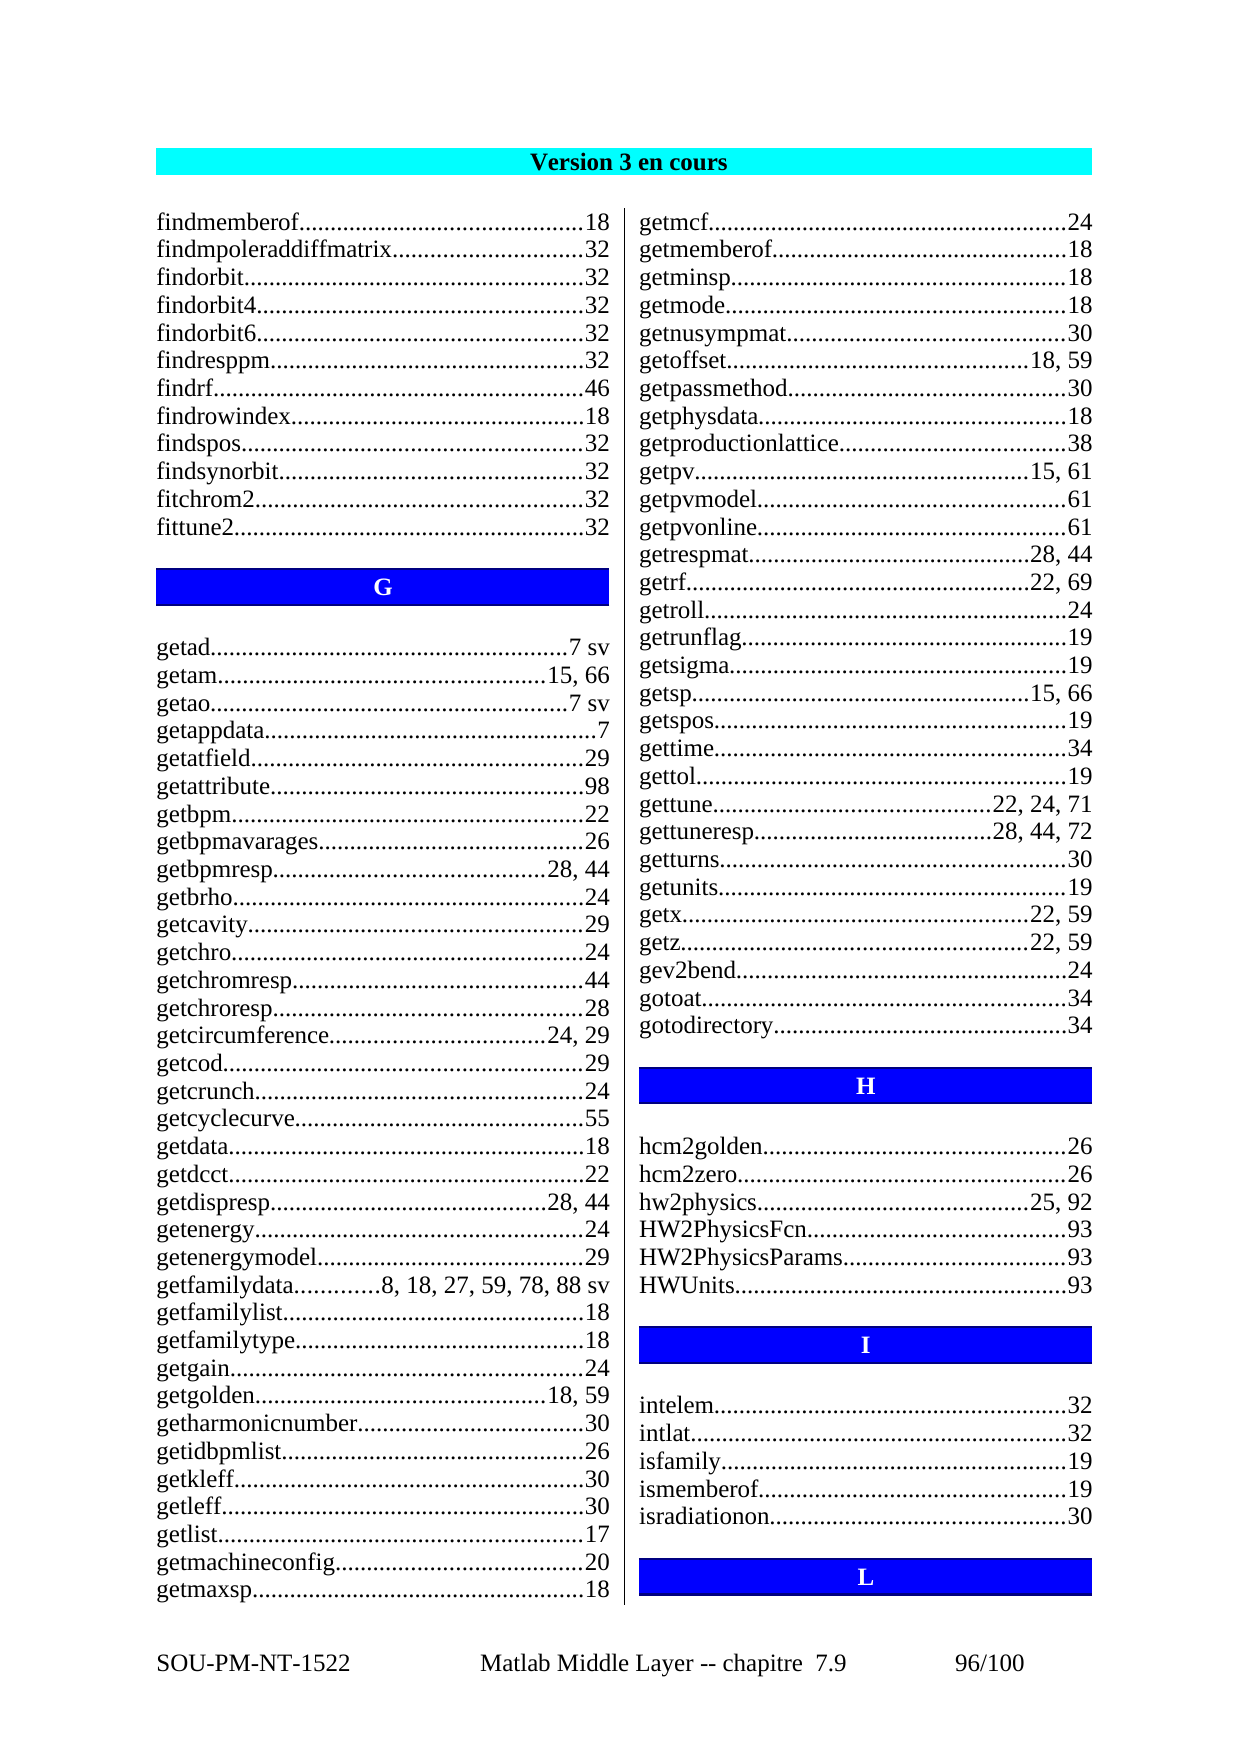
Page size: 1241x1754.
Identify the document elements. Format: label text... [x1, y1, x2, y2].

text ismemberof 19 [639, 1475, 1092, 1502]
text getx 22, 59 [639, 901, 1092, 928]
text getao 7 sv [156, 689, 609, 717]
text findspos 32 [156, 429, 609, 457]
text getrf 22, 69 [639, 568, 1092, 596]
text findorbit6 32 [156, 319, 609, 346]
text getbpmresp 28, 44 [156, 855, 609, 883]
text getfamilytype 18 [156, 1326, 609, 1354]
text L [639, 1560, 1092, 1593]
text getunits 19 [639, 873, 1092, 901]
text getam 15, 66 [156, 661, 609, 689]
text isradiationon 30 [639, 1502, 1092, 1530]
text findorbit4 32 [156, 291, 609, 319]
text getnusympmat 30 [639, 319, 1092, 346]
text fittune2 32 [156, 513, 609, 540]
text gev2bend 24 [639, 956, 1092, 984]
text getharmonicnumber 30 [156, 1409, 609, 1437]
text getpv 15, 61 [639, 457, 1092, 485]
text getgolden 18, 59 [156, 1382, 609, 1409]
text getproductionlattice 38 [639, 429, 1092, 457]
text getspos 19 [639, 707, 1092, 734]
text getphysdata 18 [639, 402, 1092, 429]
text fitchrom2 32 [156, 485, 609, 513]
text findmpoleraddiffmatrix 32 [156, 236, 609, 263]
text getattribute 98 [156, 772, 609, 800]
text getgain 24 [156, 1354, 609, 1382]
text gettol 19 [639, 762, 1092, 790]
text getsigma 19 [639, 651, 1092, 679]
text getpvonline 61 [639, 513, 1092, 540]
text getroll 24 [639, 596, 1092, 623]
text getmachineconfig 20 [156, 1548, 609, 1576]
text getpvmodel 61 [639, 485, 1092, 513]
text getlist 17 [156, 1520, 609, 1548]
text gotodirectory 34 [639, 1011, 1092, 1039]
text getfamilylist 18 [156, 1298, 609, 1326]
text getchromresp 44 [156, 966, 609, 994]
text getdispresp 28, 44 [156, 1188, 609, 1215]
text getenergy 24 [156, 1215, 609, 1243]
text findsynorbit 32 [156, 457, 609, 485]
text getatfield 29 [156, 744, 609, 772]
text getcrunch 24 [156, 1077, 609, 1104]
text HW2PhysicsFcn 93 [639, 1215, 1092, 1243]
text getchroresp 28 [156, 994, 609, 1021]
text getmaxsp 18 [156, 1576, 609, 1603]
text getad 7 sv [156, 633, 609, 661]
text getcircumference 24, 29 [156, 1021, 609, 1049]
text HWUnits 93 [639, 1271, 1092, 1298]
text findmemberof 18 [156, 208, 609, 236]
text getmcf 24 [639, 208, 1092, 236]
text getdata 18 [156, 1132, 609, 1160]
text getappdata 7 [156, 717, 609, 744]
text getturns 30 [639, 845, 1092, 873]
text intlat 32 [639, 1419, 1092, 1447]
text getchro 24 [156, 938, 609, 966]
text getoffset 18, 59 [639, 346, 1092, 374]
text getdcct 22 [156, 1160, 609, 1188]
text getkleff 30 [156, 1465, 609, 1492]
text getpassmethod 30 [639, 374, 1092, 402]
text findrf 46 [156, 374, 609, 402]
text getmemberof 18 [639, 236, 1092, 263]
text findrowindex 18 [156, 402, 609, 429]
text getrespmat 28, 44 [639, 540, 1092, 568]
text getrunflag 19 [639, 623, 1092, 651]
text getz 22, 59 [639, 928, 1092, 956]
text getidbpmlist 26 [156, 1437, 609, 1465]
text getbrho 24 [156, 883, 609, 911]
text getenergymodel 29 [156, 1243, 609, 1271]
text gotoat 34 [639, 984, 1092, 1011]
text I [639, 1328, 1092, 1362]
text getminsp 18 [639, 263, 1092, 291]
text hcm2golden 26 [639, 1132, 1092, 1160]
text findresppm 32 [156, 346, 609, 374]
text gettune 22, 24, 71 [639, 790, 1092, 817]
text HW2PhysicsParams 93 [639, 1243, 1092, 1271]
text findorbit 32 [156, 263, 609, 291]
text intelem 32 [639, 1392, 1092, 1419]
text getbpm 22 [156, 800, 609, 827]
text getcyclecurve 55 [156, 1104, 609, 1132]
text H [639, 1069, 1092, 1102]
text getcavity 29 [156, 911, 609, 938]
text gettuneresp 28, 44, 72 [639, 817, 1092, 845]
text getleff 30 [156, 1492, 609, 1520]
text isfamily 19 [639, 1447, 1092, 1475]
text getbpmavarages 26 [156, 827, 609, 855]
text hw2physics 25, 92 [639, 1188, 1092, 1215]
text getcod 29 [156, 1049, 609, 1077]
text getfamilydata 8, 18, 27, 59, 78, 88 sv [156, 1271, 609, 1298]
text G [156, 570, 609, 604]
text hcm2zero 26 [639, 1160, 1092, 1188]
text getmode 18 [639, 291, 1092, 319]
text getsp 15, 66 [639, 679, 1092, 707]
text gettime 34 [639, 734, 1092, 762]
